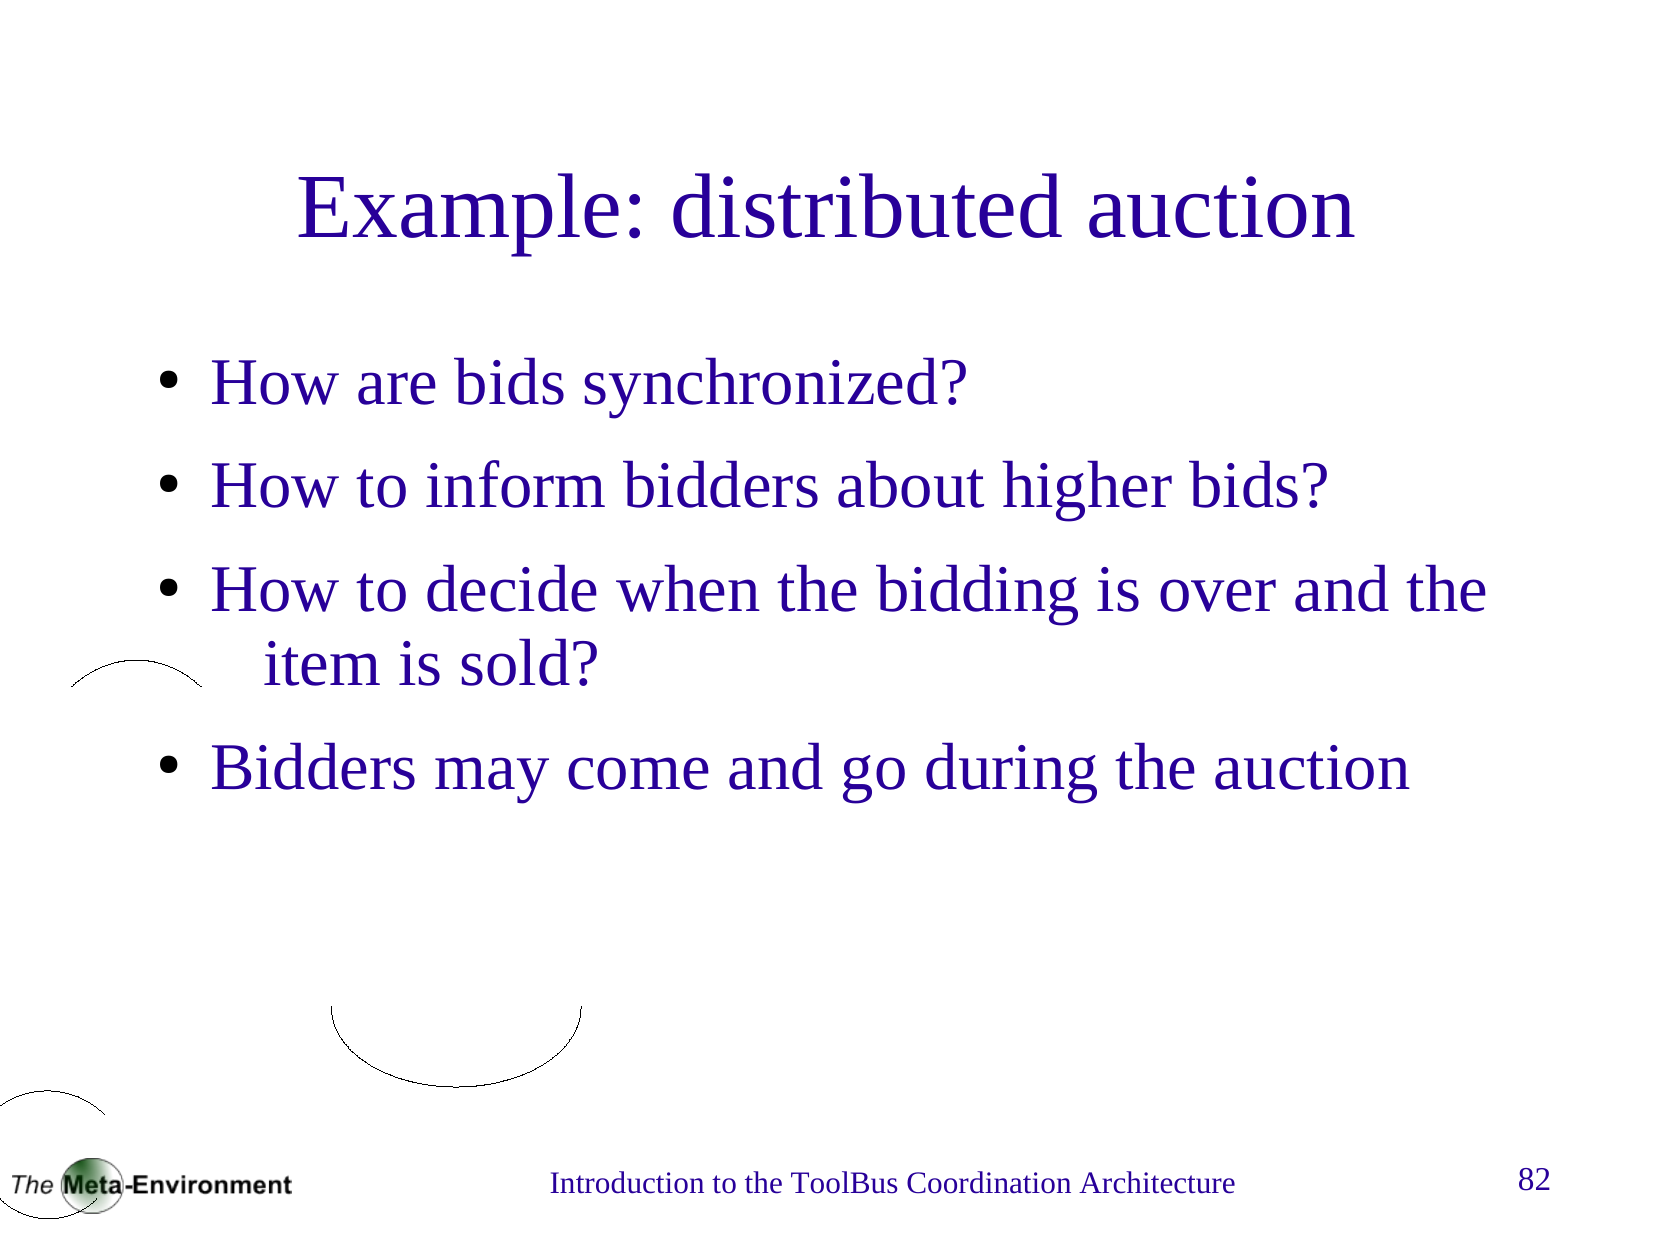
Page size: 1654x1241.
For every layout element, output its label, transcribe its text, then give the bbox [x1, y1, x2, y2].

picture [12, 1158, 292, 1214]
title Example: distributed auction [121, 102, 1534, 311]
list How are bids synchronized? How to inform bidders about higher bids? How to decide when the bidding is over and the item is sold? Bidders may come and go during the auction [121, 344, 1534, 1127]
